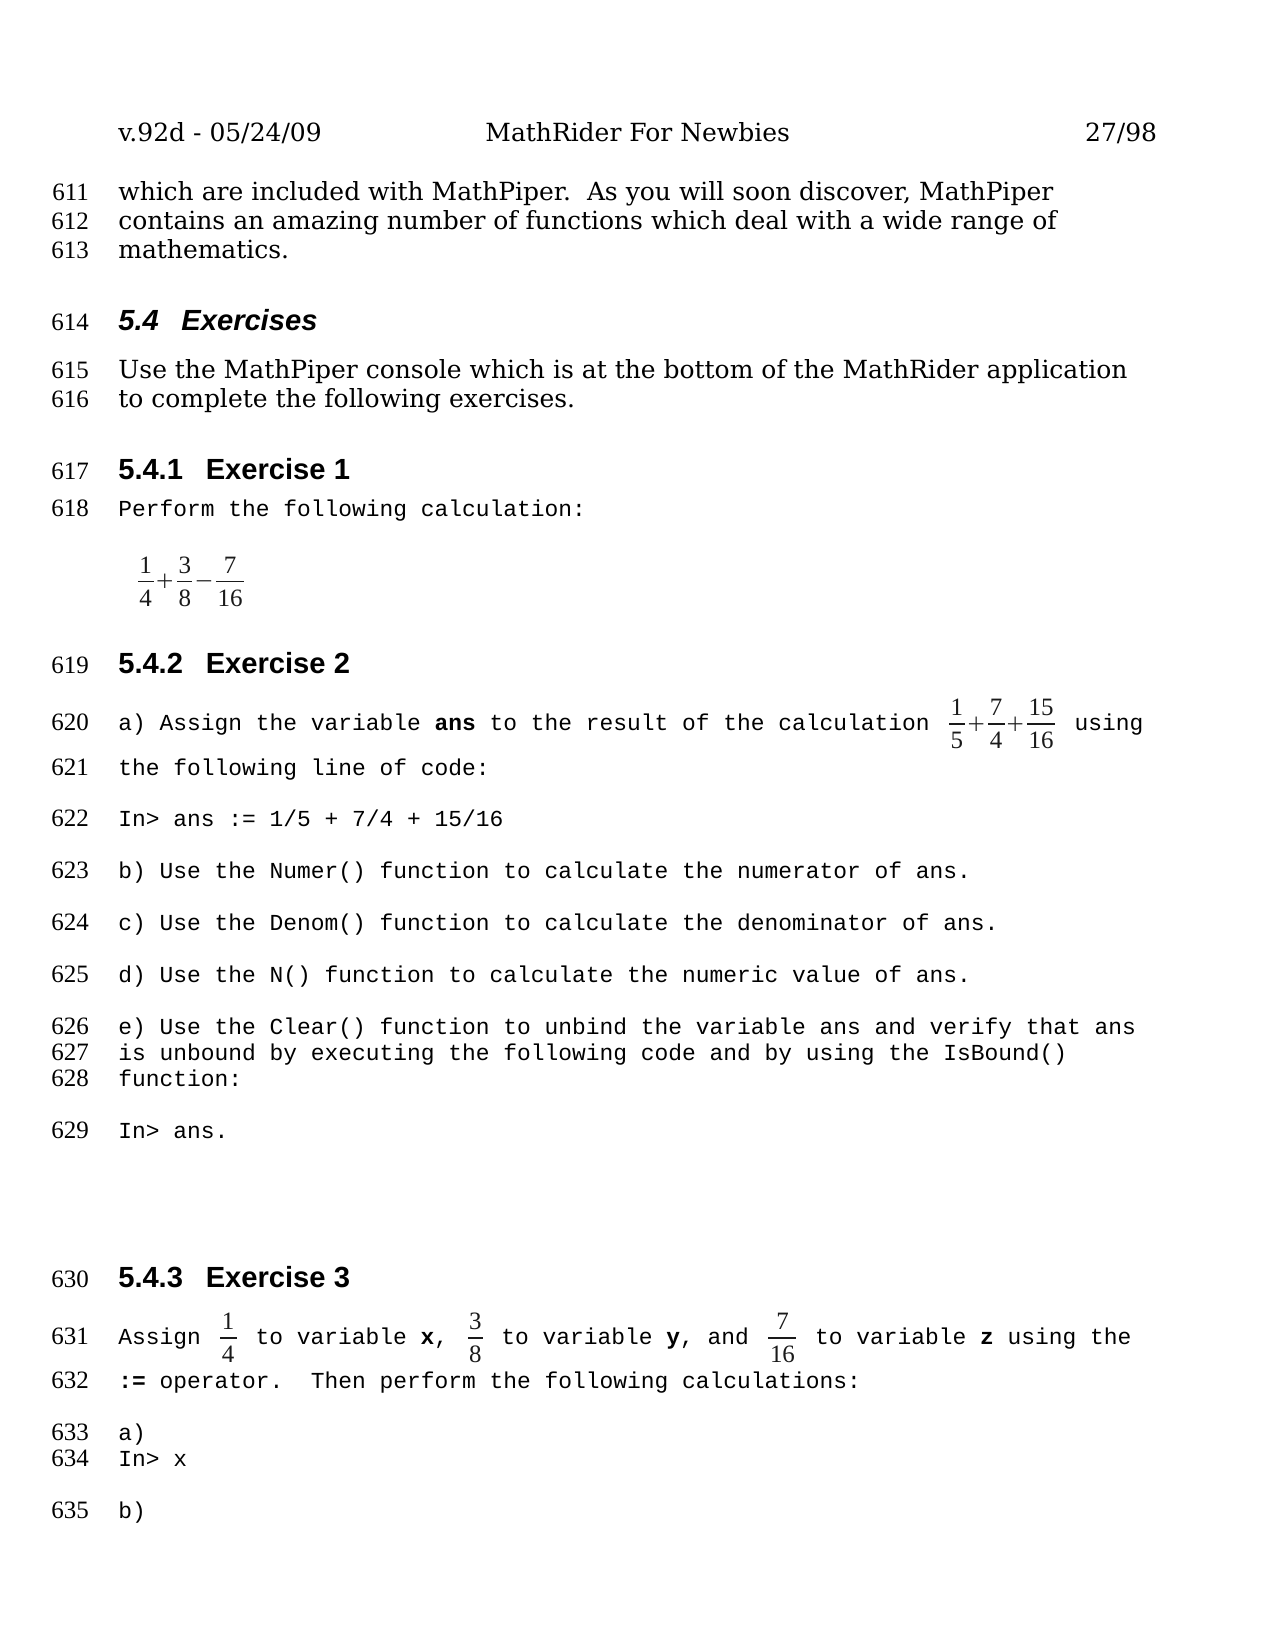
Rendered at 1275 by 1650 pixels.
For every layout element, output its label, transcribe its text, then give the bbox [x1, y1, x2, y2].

text In> x [118, 1448, 1157, 1474]
text a) [118, 1422, 1157, 1448]
subtitle Exercise 3 [118, 1261, 1157, 1294]
text a) Assign the variable ans to the result of the calculationusing the following line of code: [118, 692, 1157, 782]
text In> ans. [118, 1119, 1157, 1145]
text b) [118, 1499, 1157, 1526]
text Assignto variable x,to variable y, andto variable z using the := operator. Then perform the following calculations: [118, 1306, 1157, 1396]
text e) Use the Clear() function to unbind the variable ans and verify that ans is unbound by executing the following code and by using the IsBound() function: [118, 1015, 1157, 1093]
text b) Use the Numer() function to calculate the numerator of ans. [118, 860, 1157, 886]
subtitle Exercise 2 [118, 647, 1157, 680]
subtitle Exercise 1 [118, 452, 1157, 486]
text Use the MathPiper console which is at the bottom of the MathRider application to complete the following exercises. [118, 355, 1157, 413]
text In> ans := 1/5 + 7/4 + 15/16 [118, 808, 1157, 834]
text c) Use the Denom() function to calculate the denominator of ans. [118, 912, 1157, 937]
text Perform the following calculation: [118, 498, 1157, 524]
text d) Use the N() function to calculate the numeric value of ans. [118, 963, 1157, 989]
text which are included with MathPiper. As you will soon discover, MathPiper contains an amazing number of functions which deal with a wide range of mathematics. [118, 177, 1157, 264]
subtitle Exercises [118, 303, 1157, 337]
